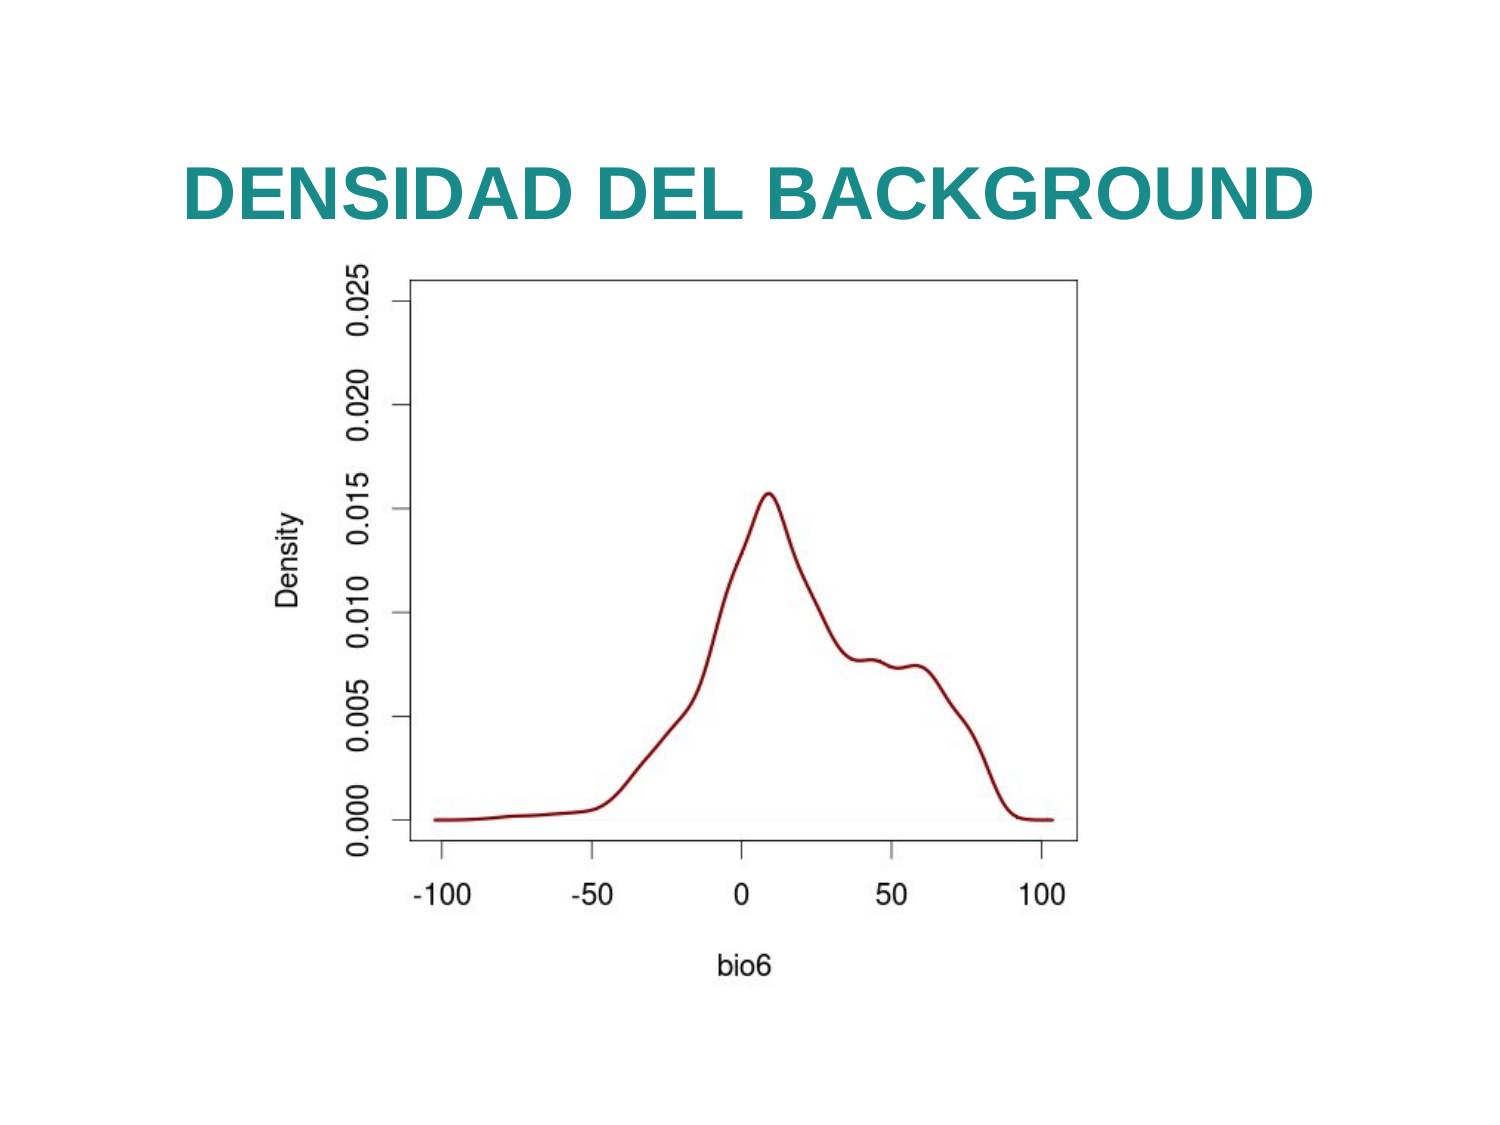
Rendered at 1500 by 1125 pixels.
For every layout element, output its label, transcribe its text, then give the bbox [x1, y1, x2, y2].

title DENSIDAD DEL BACKGROUND [112, 68, 1388, 320]
picture [265, 320, 1152, 1022]
